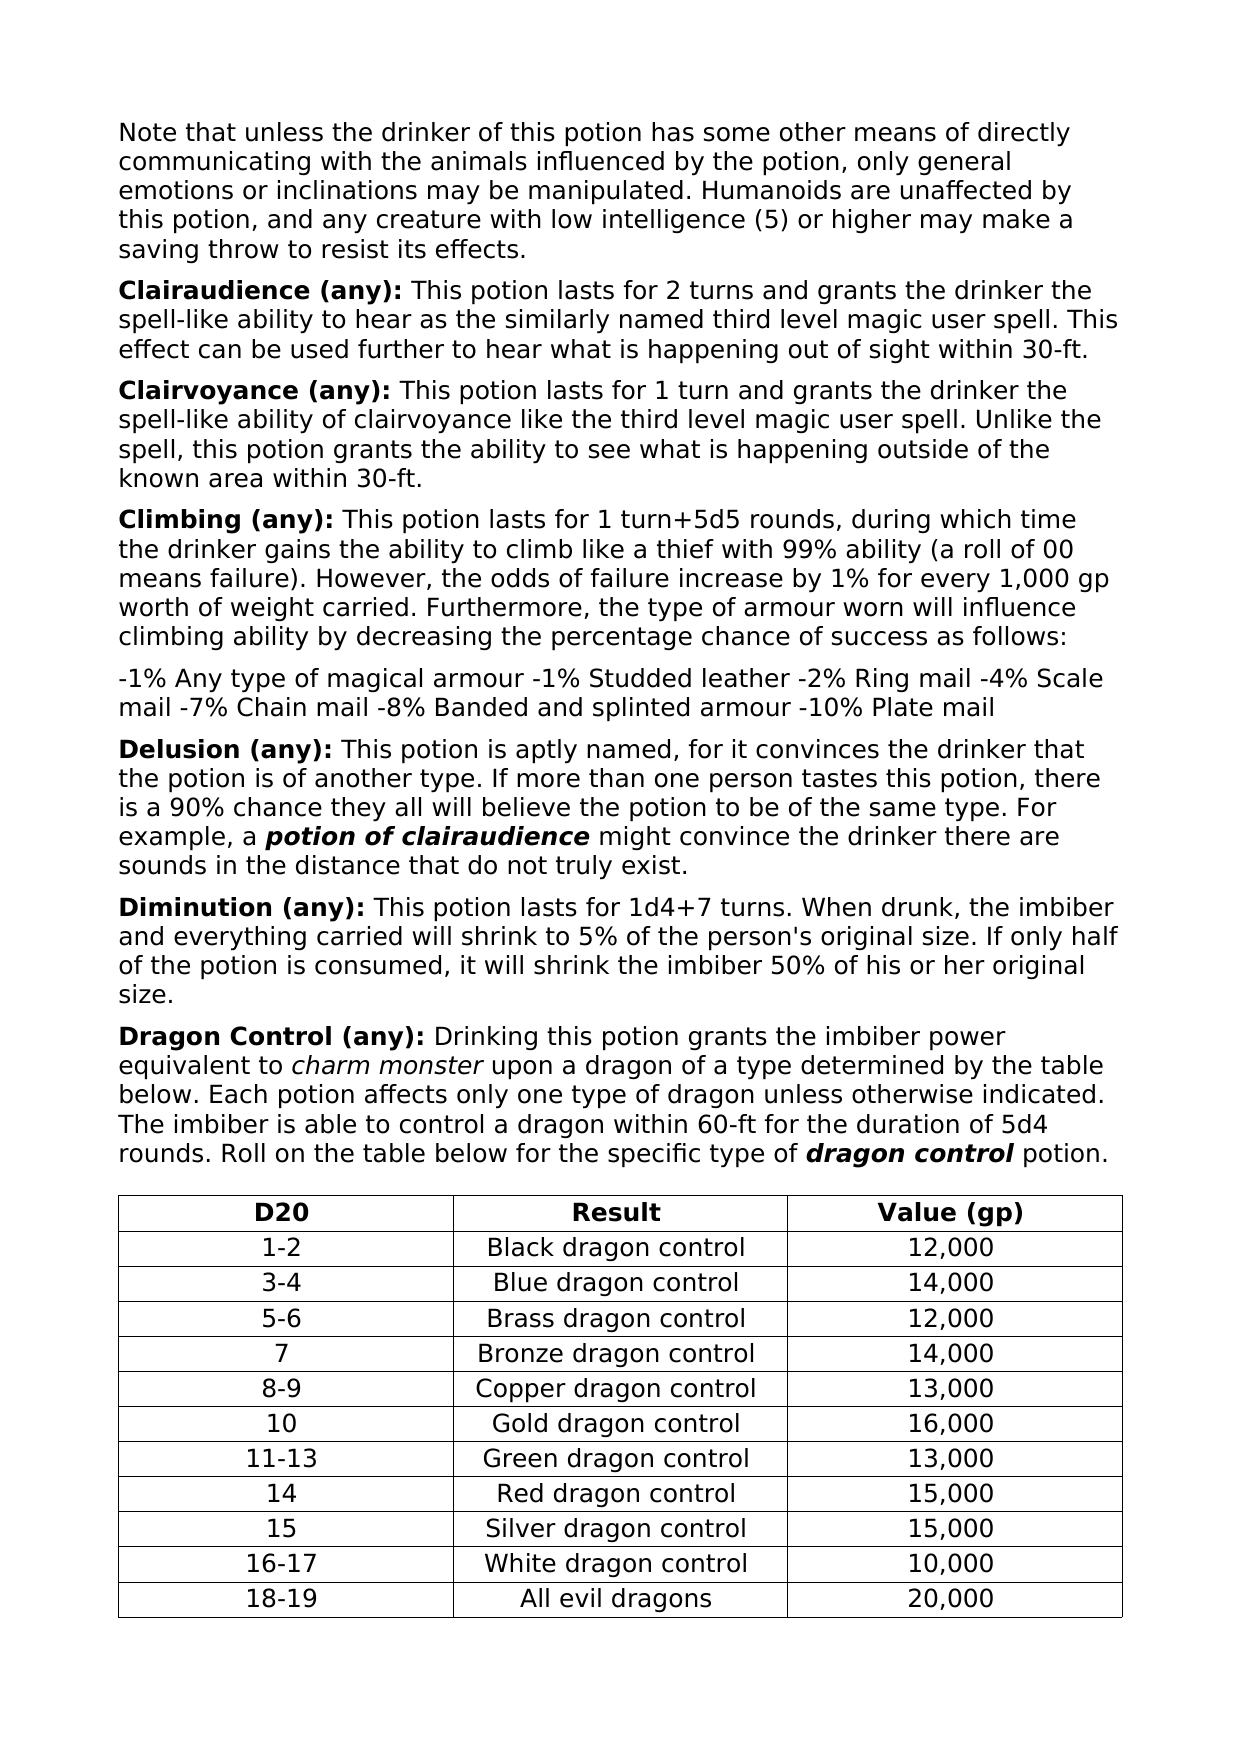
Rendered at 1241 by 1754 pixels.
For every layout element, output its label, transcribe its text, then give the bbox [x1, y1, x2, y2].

table_cell Silver dragon control [454, 1512, 787, 1546]
table_cell 10 [119, 1407, 453, 1441]
table_cell Gold dragon control [454, 1407, 787, 1441]
text -1% Any type of magical armour -1% Studded leather -2% Ring mail -4% Scale mail -7% Chain mail -8% Banded and splinted armour -10% Plate mail [118, 664, 1122, 722]
text Clairaudience (any): This potion lasts for 2 turns and grants the drinker the spell-like ability to hear as the similarly named third level magic user spell. This effect can be used further to hear what is happening out of sight within 30-ft. [118, 276, 1122, 364]
table_cell 12,000 [788, 1302, 1122, 1336]
table_cell 14 [119, 1477, 453, 1511]
table_cell 5-6 [119, 1302, 453, 1336]
table_cell 13,000 [788, 1442, 1122, 1476]
text Dragon Control (any): Drinking this potion grants the imbiber power equivalent to charm monster upon a dragon of a type determined by the table below. Each potion affects only one type of dragon unless otherwise indicated. The imbiber is able to control a dragon within 60-ft for the duration of 5d4 rounds. Roll on the table below for the specific type of dragon control potion. [118, 1022, 1122, 1168]
table_cell Copper dragon control [454, 1372, 787, 1406]
table_cell 3-4 [119, 1267, 453, 1301]
text Diminution (any): This potion lasts for 1d4+7 turns. When drunk, the imbiber and everything carried will shrink to 5% of the person's original size. If only half of the potion is consumed, it will shrink the imbiber 50% of his or her original size. [118, 893, 1122, 1010]
table_cell Blue dragon control [454, 1267, 787, 1301]
table_cell 15,000 [788, 1477, 1122, 1511]
table_cell 1-2 [119, 1232, 453, 1266]
table_cell 7 [119, 1337, 453, 1371]
table_cell 20,000 [788, 1583, 1122, 1617]
table_cell All evil dragons [454, 1583, 787, 1617]
table_cell 16-17 [119, 1547, 453, 1582]
text Note that unless the drinker of this potion has some other means of directly communicating with the animals influenced by the potion, only general emotions or inclinations may be manipulated. Humanoids are unaffected by this potion, and any creature with low intelligence (5) or higher may make a saving throw to resist its effects. [118, 118, 1122, 264]
table_cell 10,000 [788, 1547, 1122, 1582]
table_cell Red dragon control [454, 1477, 787, 1511]
text Clairvoyance (any): This potion lasts for 1 turn and grants the drinker the spell-like ability of clairvoyance like the third level magic user spell. Unlike the spell, this potion grants the ability to see what is happening outside of the known area within 30-ft. [118, 376, 1122, 493]
table_cell Bronze dragon control [454, 1337, 787, 1371]
text Delusion (any): This potion is aptly named, for it convinces the drinker that the potion is of another type. If more than one person tastes this potion, there is a 90% chance they all will believe the potion to be of the same type. For example, a potion of clairaudience might convince the drinker there are sounds in the distance that do not truly exist. [118, 735, 1122, 881]
table_cell Brass dragon control [454, 1302, 787, 1336]
table_cell Black dragon control [454, 1232, 787, 1266]
table_cell 18-19 [119, 1583, 453, 1617]
table_header Result [454, 1196, 787, 1231]
table_cell White dragon control [454, 1547, 787, 1582]
table_cell 15,000 [788, 1512, 1122, 1546]
table_header Value (gp) [788, 1196, 1122, 1231]
table_cell 15 [119, 1512, 453, 1546]
table_cell 16,000 [788, 1407, 1122, 1441]
table_header D20 [119, 1196, 453, 1231]
table_cell 11-13 [119, 1442, 453, 1476]
table_cell Green dragon control [454, 1442, 787, 1476]
table_cell 8-9 [119, 1372, 453, 1406]
table_cell 14,000 [788, 1337, 1122, 1371]
text Climbing (any): This potion lasts for 1 turn+5d5 rounds, during which time the drinker gains the ability to climb like a thief with 99% ability (a roll of 00 means failure). However, the odds of failure increase by 1% for every 1,000 gp worth of weight carried. Furthermore, the type of armour worn will influence climbing ability by decreasing the percentage chance of success as follows: [118, 506, 1122, 651]
table_cell 14,000 [788, 1267, 1122, 1301]
table_cell 13,000 [788, 1372, 1122, 1406]
table_cell 12,000 [788, 1232, 1122, 1266]
